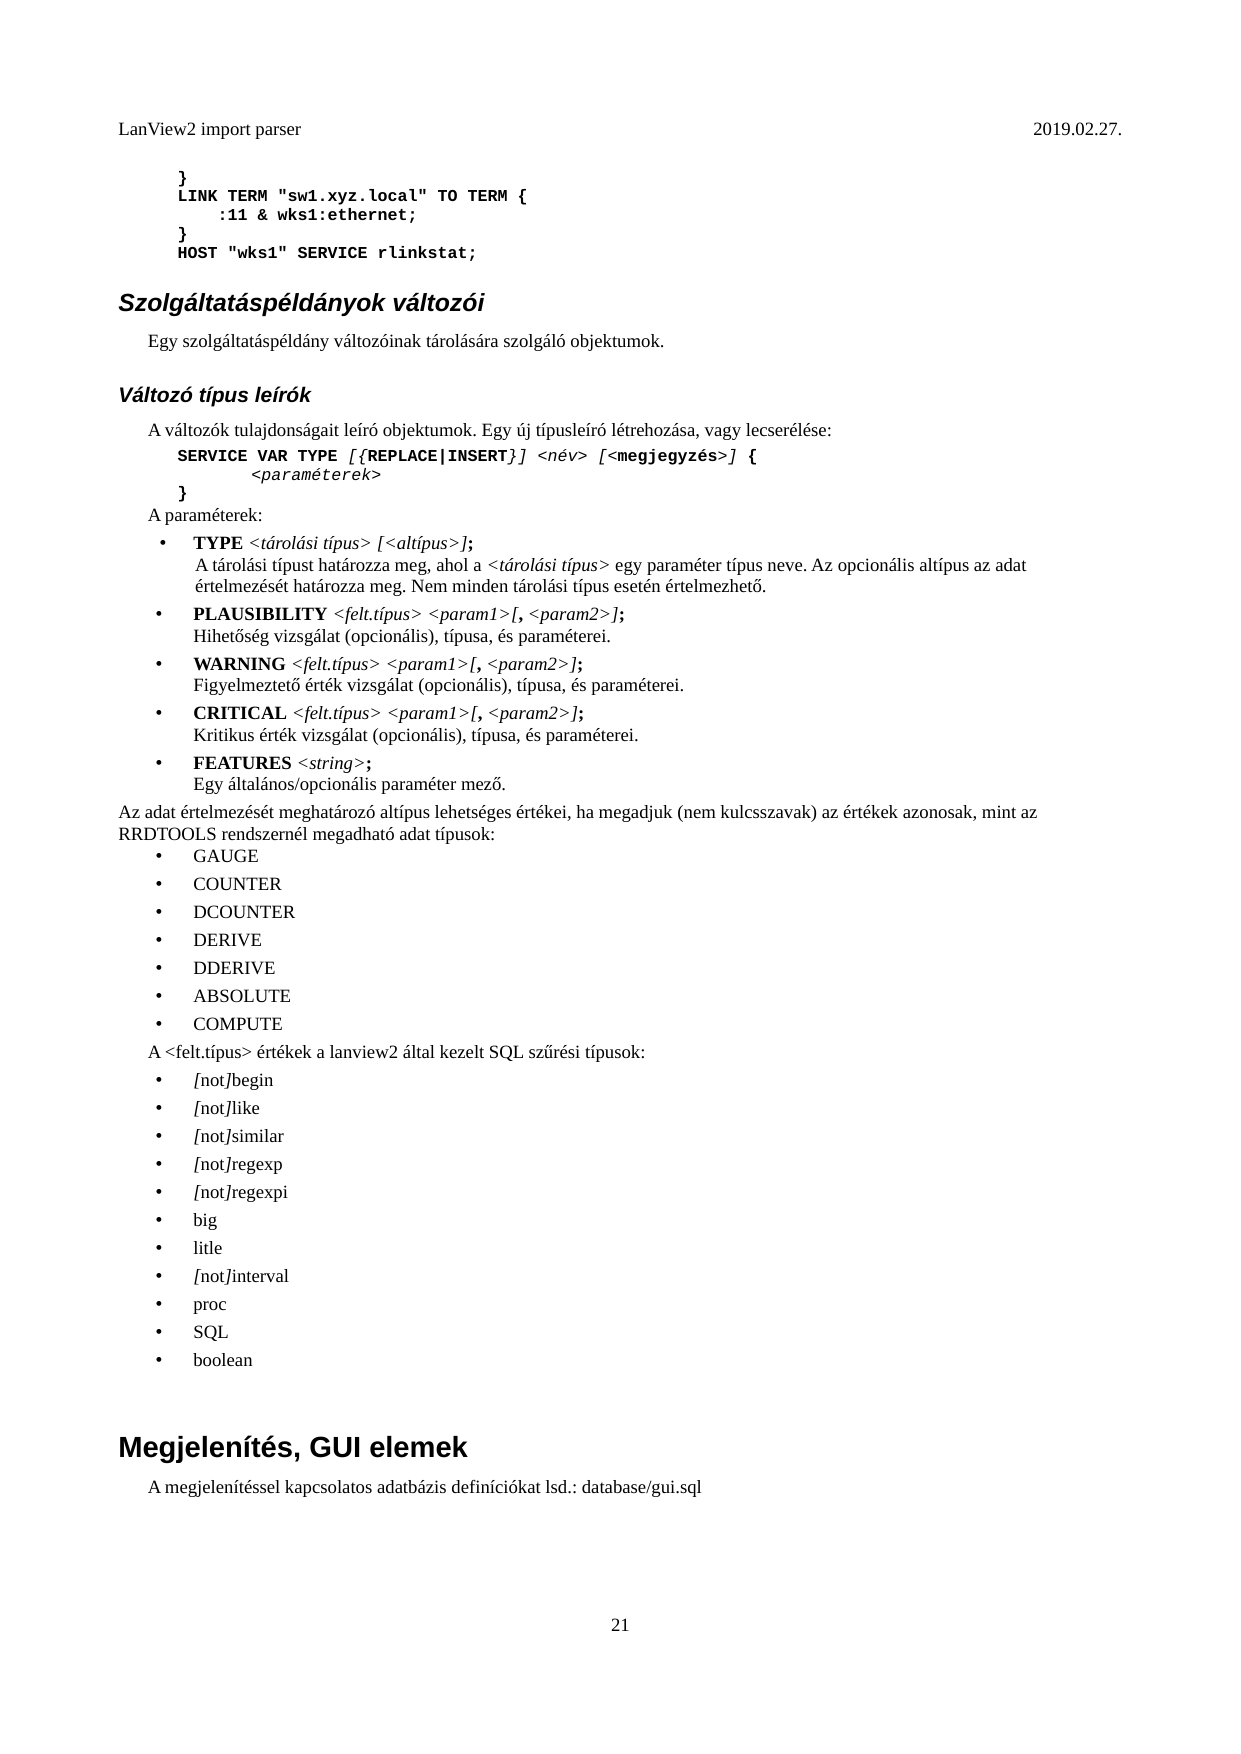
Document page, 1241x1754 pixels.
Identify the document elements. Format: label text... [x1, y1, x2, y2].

list ABSOLUTE [156, 984, 1122, 1006]
text Az adat értelmezését meghatározó altípus lehetséges értékei, ha megadjuk (nem kulcsszavak) az értékek azonosak, mint az RRDTOOLS rendszernél megadható adat típusok: [118, 801, 1122, 844]
list boolean [156, 1349, 1122, 1370]
text } [177, 226, 1122, 244]
text A paraméterek: [118, 504, 1122, 525]
text SERVICE VAR TYPE [{REPLACE|INSERT}] <név> [<megjegyzés>] { [177, 447, 1122, 466]
text LINK TERM "sw1.xyz.local" TO TERM { [177, 188, 1122, 207]
text A változók tulajdonságait leíró objektumok. Egy új típusleíró létrehozása, vagy lecserélése: [118, 419, 1122, 441]
list COMPUTE [156, 1013, 1122, 1034]
subtitle Megjelenítés, GUI elemek [118, 1430, 1122, 1463]
list DDERIVE [156, 957, 1122, 978]
list [not]similar [156, 1125, 1122, 1146]
list [not]begin [156, 1069, 1122, 1090]
text HOST "wks1" SERVICE rlinkstat; [177, 244, 1122, 263]
list CRITICAL <felt.típus> <param1>[, <param2>]; Kritikus érték vizsgálat (opcionális), típusa, és paraméterei. [156, 702, 1122, 745]
text <paraméterek> [177, 466, 1122, 485]
list [not]like [156, 1097, 1122, 1118]
text } [177, 169, 1122, 188]
text Egy szolgáltatáspéldány változóinak tárolására szolgáló objektumok. [118, 329, 1122, 351]
list [not]regexp [156, 1153, 1122, 1174]
list WARNING <felt.típus> <param1>[, <param2>]; Figyelmeztető érték vizsgálat (opcionális), típusa, és paraméterei. [156, 653, 1122, 696]
list FEATURES <string>; Egy általános/opcionális paraméter mező. [156, 752, 1122, 795]
list proc [156, 1293, 1122, 1314]
list TYPE <tárolási típus> [<altípus>]; A tárolási típust határozza meg, ahol a <tárolási típus> egy paraméter típus neve. Az opcionális altípus az adat értelmezését határozza meg. Nem minden tárolási típus esetén értelmezhető. [159, 532, 1122, 597]
subtitle Változó típus leírók [118, 382, 1122, 407]
subtitle Szolgáltatáspéldányok változói [118, 288, 1122, 317]
text :11 & wks1:ethernet; [177, 207, 1122, 226]
list litle [156, 1237, 1122, 1258]
list DCOUNTER [156, 901, 1122, 922]
list PLAUSIBILITY <felt.típus> <param1>[, <param2>]; Hihetőség vizsgálat (opcionális), típusa, és paraméterei. [156, 603, 1122, 646]
list GAUGE [156, 844, 1122, 866]
list [not]interval [156, 1265, 1122, 1286]
list [not]regexpi [156, 1181, 1122, 1202]
list SQL [156, 1321, 1122, 1342]
list DERIVE [156, 928, 1122, 950]
list COUNTER [156, 872, 1122, 894]
text A <felt.típus> értékek a lanview2 által kezelt SQL szűrési típusok: [118, 1041, 1122, 1062]
text A megjelenítéssel kapcsolatos adatbázis definíciókat lsd.: database/gui.sql [118, 1476, 1122, 1497]
list big [156, 1209, 1122, 1230]
text } [177, 485, 1122, 504]
